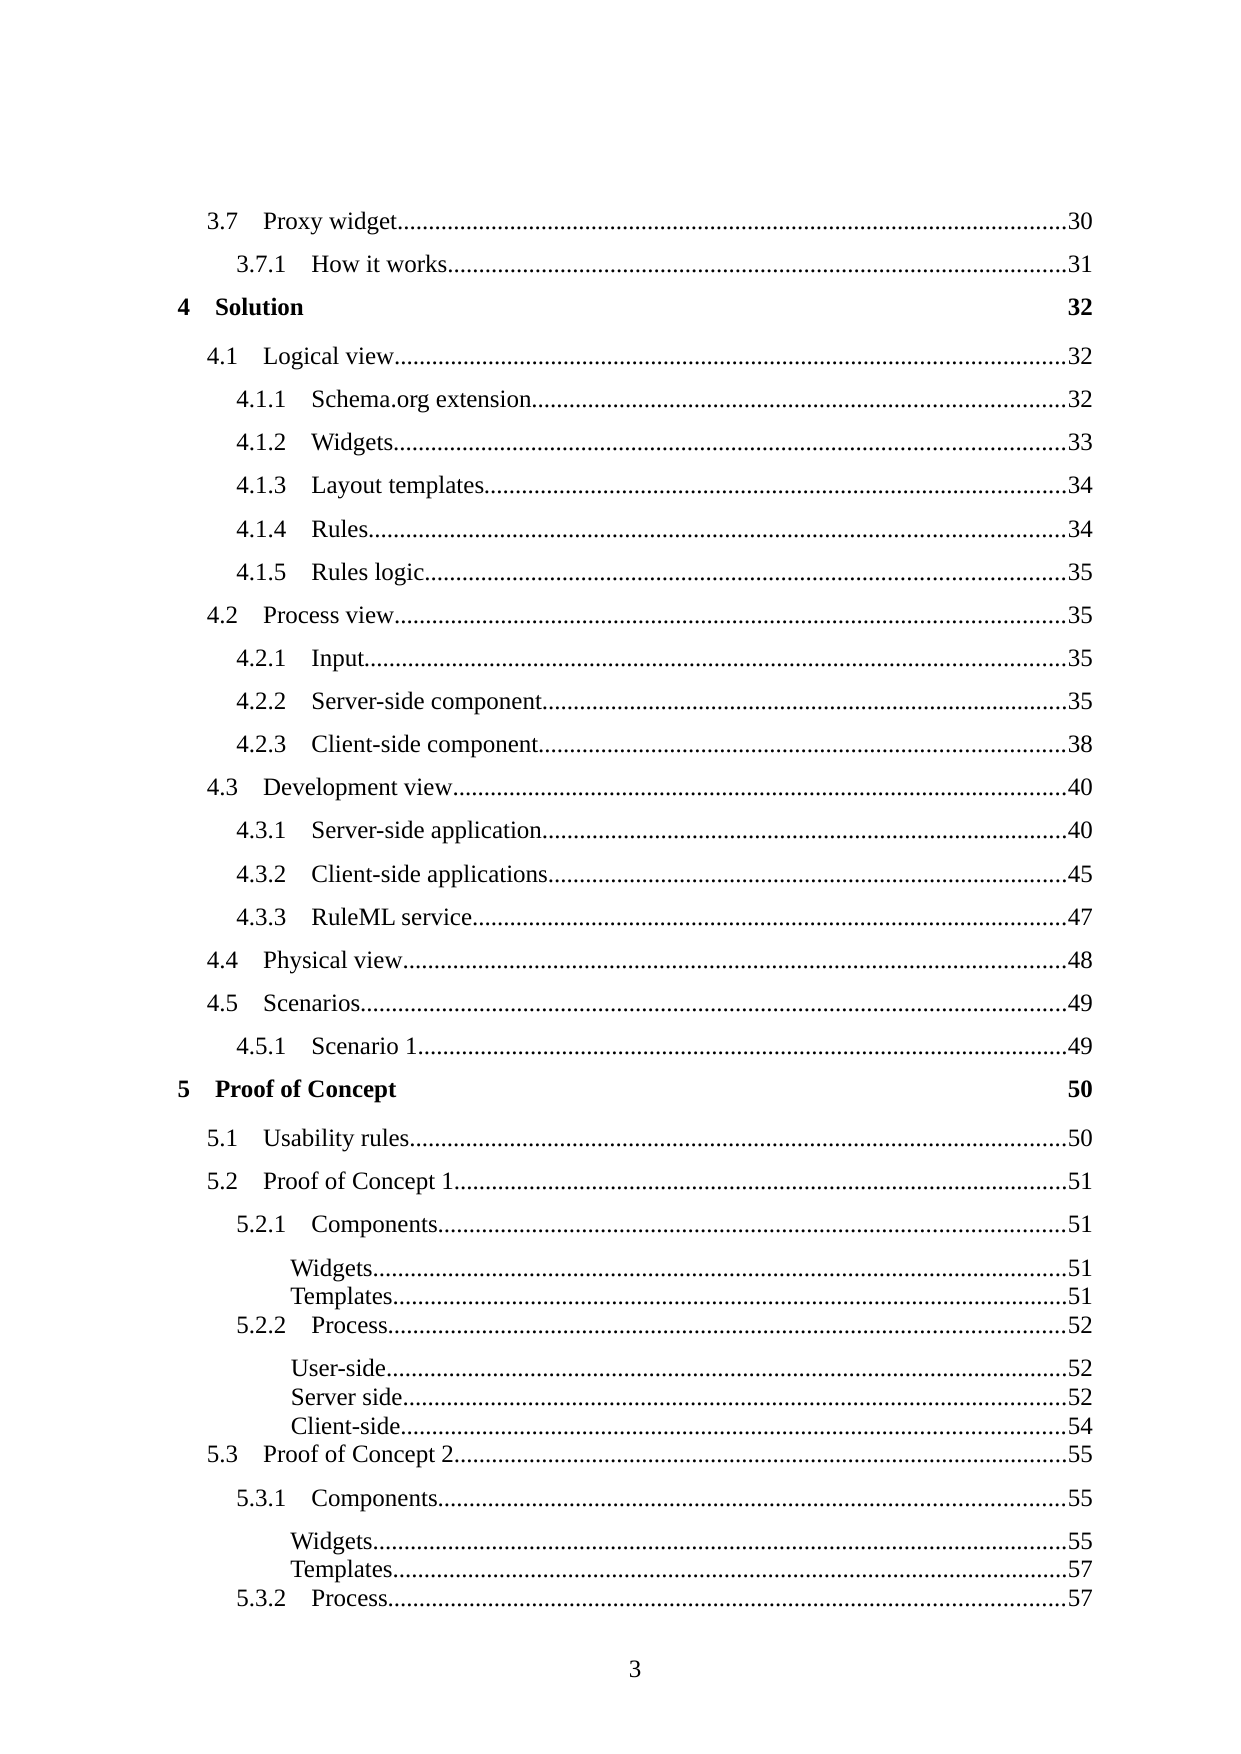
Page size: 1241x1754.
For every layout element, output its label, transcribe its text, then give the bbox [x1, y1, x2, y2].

text 5.3 Proof of Concept 2 55 [207, 1439, 1093, 1468]
text 4.1.5 Rules logic 35 [236, 557, 1093, 586]
text 4.2 Process view 35 [207, 600, 1093, 629]
text 5.3.1 Components 55 [236, 1483, 1093, 1511]
text 3.7 Proxy widget 30 [207, 206, 1093, 234]
text 4.4 Physical view 48 [207, 945, 1093, 974]
text 5.3.2 Process 57 [236, 1583, 1093, 1612]
text Widgets 55 [266, 1526, 1093, 1554]
text 5.2.2 Process 52 [236, 1310, 1093, 1339]
text 4.3 Development view 40 [207, 772, 1093, 801]
text 3.7.1 How it works 31 [236, 249, 1093, 278]
text 4.1.2 Widgets 33 [236, 427, 1093, 456]
text 4.2.1 Input 35 [236, 643, 1093, 672]
text 4.3.2 Client-side applications 45 [236, 859, 1093, 887]
text 4.5 Scenarios 49 [207, 988, 1093, 1017]
text Server side 52 [266, 1382, 1093, 1411]
text 4.3.1 Server-side application 40 [236, 816, 1093, 844]
text User-side 52 [266, 1353, 1093, 1382]
text 4 Solution 32 [177, 292, 1093, 321]
text Templates 57 [266, 1554, 1093, 1583]
text 4.3.3 RuleML service 47 [236, 902, 1093, 931]
text 5.2.1 Components 51 [236, 1209, 1093, 1238]
text 4.1.3 Layout templates 34 [236, 471, 1093, 499]
text 4.2.2 Server-side component 35 [236, 686, 1093, 715]
text 4.1 Logical view 32 [207, 341, 1093, 370]
text Templates 51 [266, 1281, 1093, 1310]
text 4.1.4 Rules 34 [236, 514, 1093, 542]
text 4.2.3 Client-side component 38 [236, 729, 1093, 758]
text Widgets 51 [266, 1253, 1093, 1281]
text 4.5.1 Scenario 1 49 [236, 1031, 1093, 1060]
text 4.1.1 Schema.org extension 32 [236, 384, 1093, 413]
text 5.2 Proof of Concept 1 51 [207, 1166, 1093, 1195]
text 5.1 Usability rules 50 [207, 1123, 1093, 1152]
text Client-side 54 [266, 1411, 1093, 1439]
text 5 Proof of Concept 50 [177, 1074, 1093, 1103]
